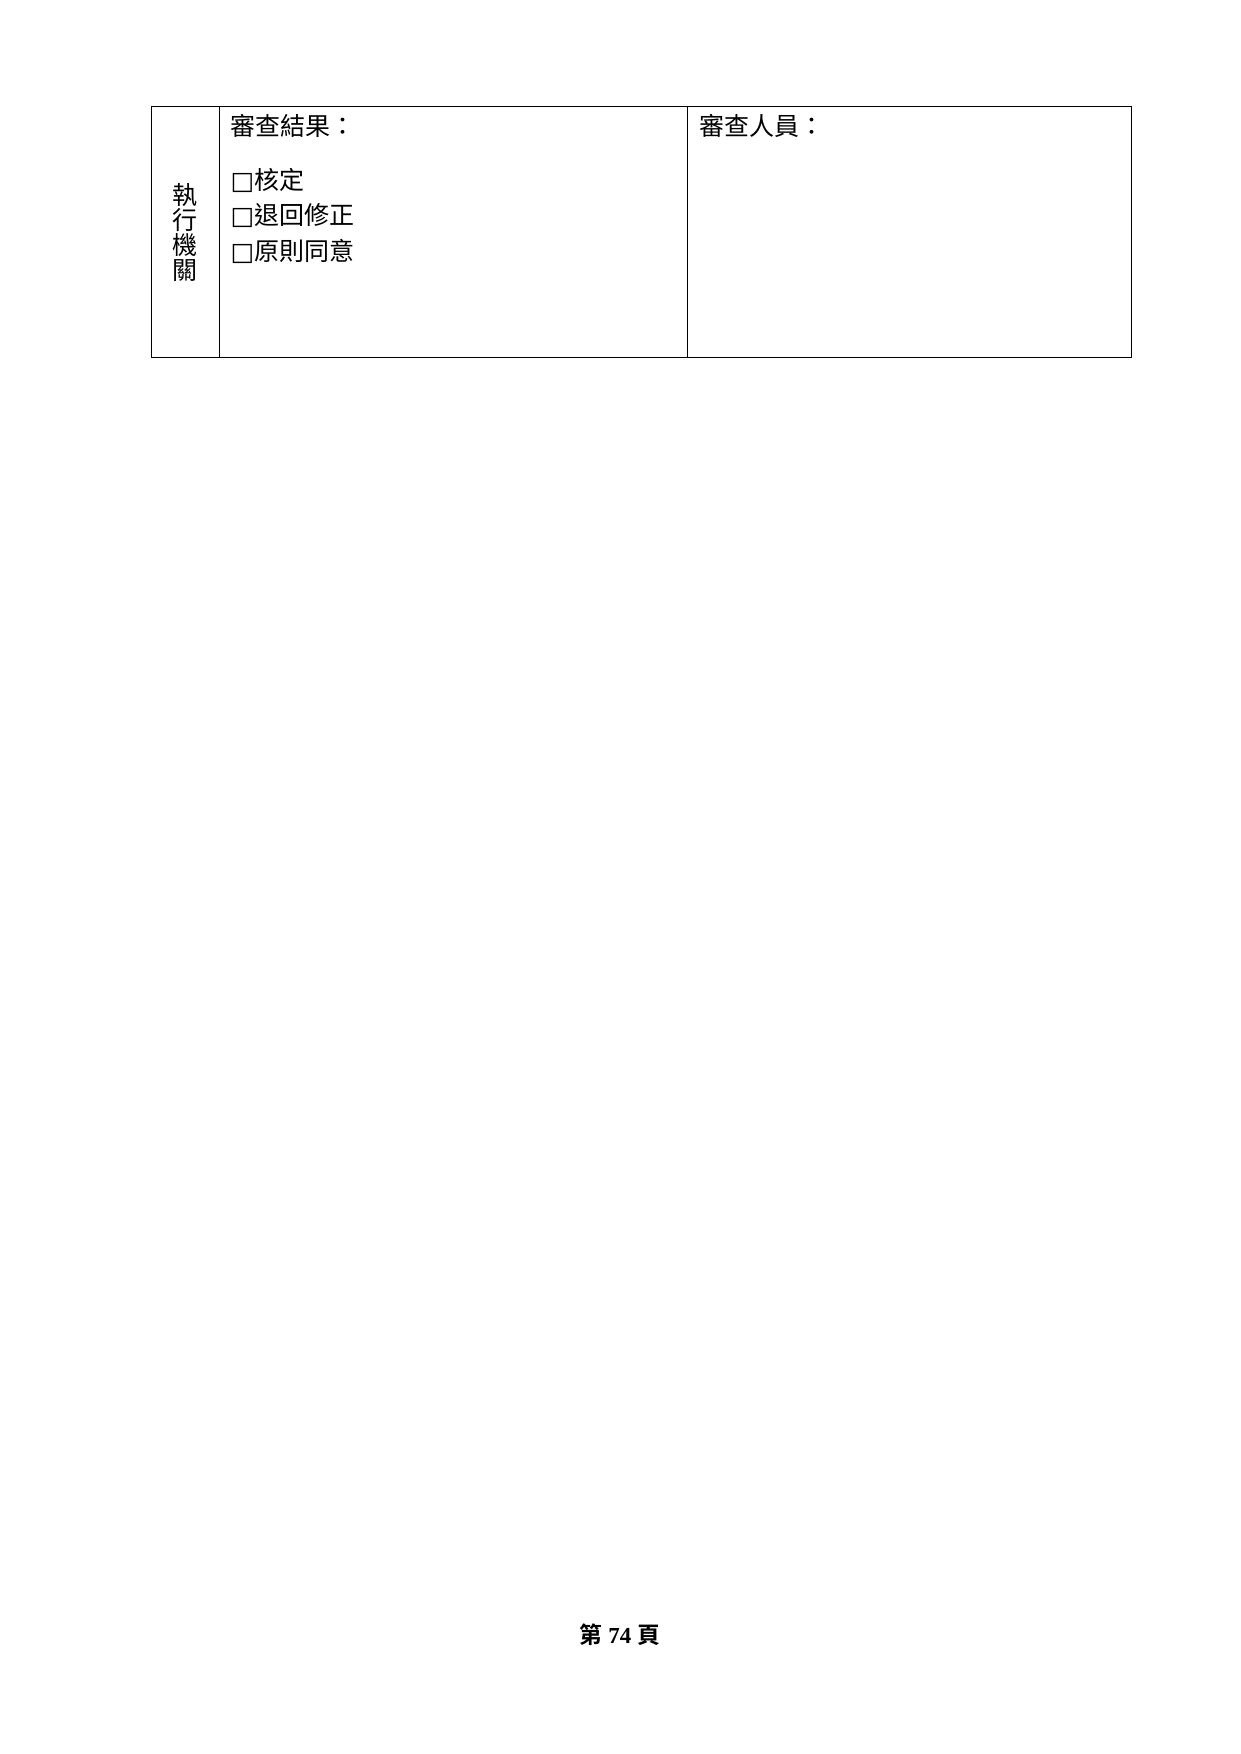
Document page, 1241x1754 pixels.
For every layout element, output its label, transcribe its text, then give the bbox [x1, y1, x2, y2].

table_cell 審查人員： [688, 107, 1131, 357]
table_cell 執行機關 [152, 107, 219, 357]
table_cell 審查結果： □核定 □退回修正 □原則同意 [220, 107, 687, 357]
